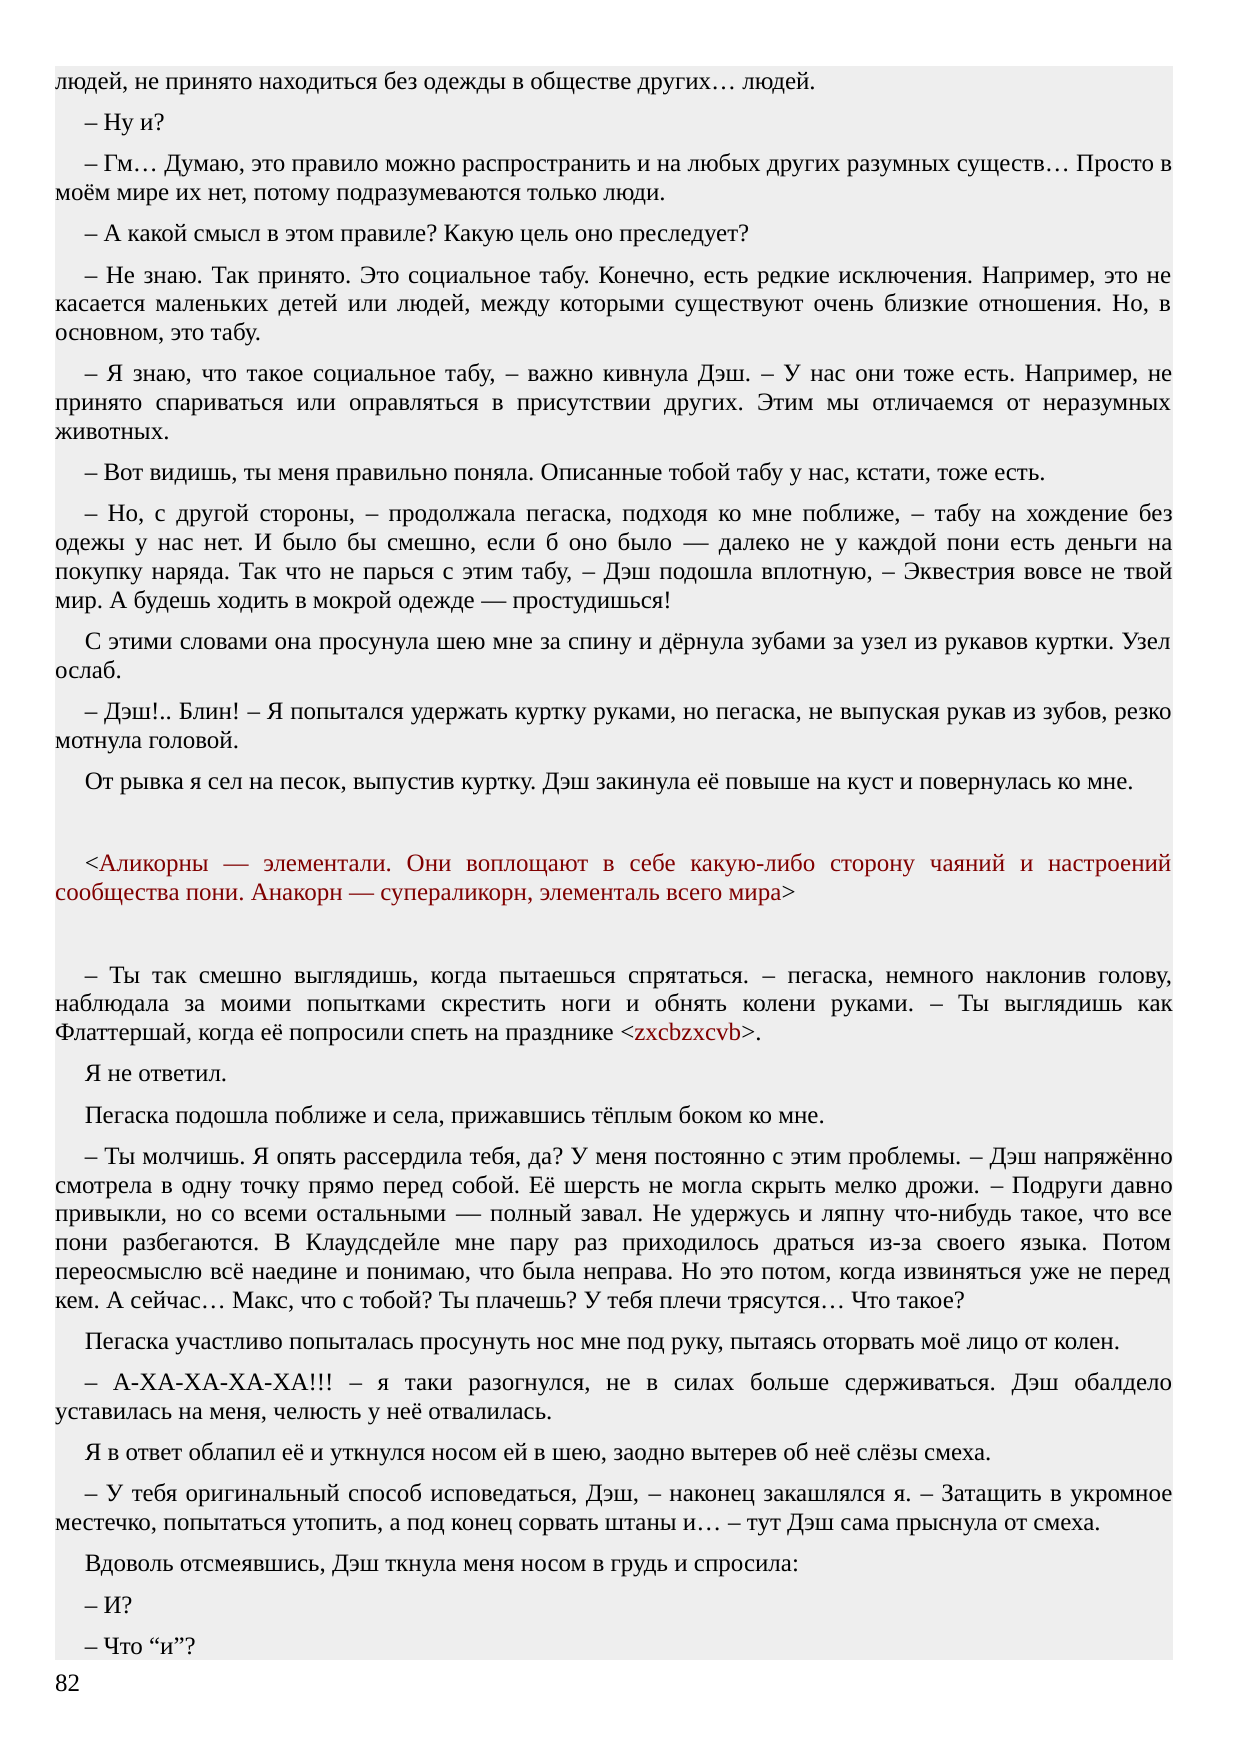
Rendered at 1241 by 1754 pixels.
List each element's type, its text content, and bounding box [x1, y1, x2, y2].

text – Что “и”? [55, 1631, 1173, 1660]
text – Не знаю. Так принято. Это социальное табу. Конечно, есть редкие исключения. Например, это не касается маленьких детей или людей, между которыми существуют очень близкие отношения. Но, в основном, это табу. [55, 260, 1173, 346]
text – Ты так смешно выглядишь, когда пытаешься спрятаться. – пегаска, немного наклонив голову, наблюдала за моими попытками скрестить ноги и обнять колени руками. – Ты выглядишь как Флаттершай, когда её попросили спеть на празднике <zxcbzxcvb>. [55, 960, 1173, 1046]
text – Я знаю, что такое социальное табу, – важно кивнула Дэш. – У нас они тоже есть. Например, не принято спариваться или оправляться в присутствии других. Этим мы отличаемся от неразумных животных. [55, 358, 1173, 445]
text – У тебя оригинальный способ исповедаться, Дэш, – наконец закашлялся я. – Затащить в укромное местечко, попытаться утопить, а под конец сорвать штаны и… – тут Дэш сама прыснула от смеха. [55, 1478, 1173, 1536]
text Пегаска подошла поближе и села, прижавшись тёплым боком ко мне. [55, 1100, 1173, 1128]
text – Гм… Думаю, это правило можно распространить и на любых других разумных существ… Просто в моём мире их нет, потому подразумеваются только люди. [55, 148, 1173, 206]
text – Вот видишь, ты меня правильно поняла. Описанные тобой табу у нас, кстати, тоже есть. [55, 457, 1173, 486]
text – А-ХА-ХА-ХА-ХА!!! – я таки разогнулся, не в силах больше сдерживаться. Дэш обалдело уставилась на меня, челюсть у неё отвалилась. [55, 1367, 1173, 1425]
text <Аликорны — элементали. Они воплощают в себе какую-либо сторону чаяний и настроений сообщества пони. Анакорн — супераликорн, элементаль всего мира> [55, 848, 1173, 906]
text – Ты молчишь. Я опять рассердила тебя, да? У меня постоянно с этим проблемы. – Дэш напряжённо смотрела в одну точку прямо перед собой. Её шерсть не могла скрыть мелко дрожи. – Подруги давно привыкли, но со всеми остальными — полный завал. Не удержусь и ляпну что-нибудь такое, что все пони разбегаются. В Клаудсдейле мне пару раз приходилось драться из-за своего языка. Потом переосмыслю всё наедине и понимаю, что была неправа. Но это потом, когда извиняться уже не перед кем. А сейчас… Макс, что с тобой? Ты плачешь? У тебя плечи трясутся… Что такое? [55, 1141, 1173, 1313]
text Пегаска участливо попыталась просунуть нос мне под руку, пытаясь оторвать моё лицо от колен. [55, 1326, 1173, 1355]
text – А какой смысл в этом правиле? Какую цель оно преследует? [55, 218, 1173, 247]
text – И? [55, 1590, 1173, 1618]
text людей, не принято находиться без одежды в обществе других… людей. [55, 66, 1173, 95]
text От рывка я сел на песок, выпустив куртку. Дэш закинула её повыше на куст и повернулась ко мне. [55, 766, 1173, 795]
text С этими словами она просунула шею мне за спину и дёрнула зубами за узел из рукавов куртки. Узел ослаб. [55, 626, 1173, 683]
text Я не ответил. [55, 1058, 1173, 1087]
text – Ну и? [55, 107, 1173, 136]
text – Дэш!.. Блин! – Я попытался удержать куртку руками, но пегаска, не выпуская рукав из зубов, резко мотнула головой. [55, 696, 1173, 753]
text – Но, с другой стороны, – продолжала пегаска, подходя ко мне поближе, – табу на хождение без одежы у нас нет. И было бы смешно, если б оно было — далеко не у каждой пони есть деньги на покупку наряда. Так что не парься с этим табу, – Дэш подошла вплотную, – Эквестрия вовсе не твой мир. А будешь ходить в мокрой одежде — простудишься! [55, 498, 1173, 613]
text Я в ответ облапил её и уткнулся носом ей в шею, заодно вытерев об неё слёзы смеха. [55, 1437, 1173, 1466]
text Вдоволь отсмеявшись, Дэш ткнула меня носом в грудь и спросила: [55, 1548, 1173, 1577]
